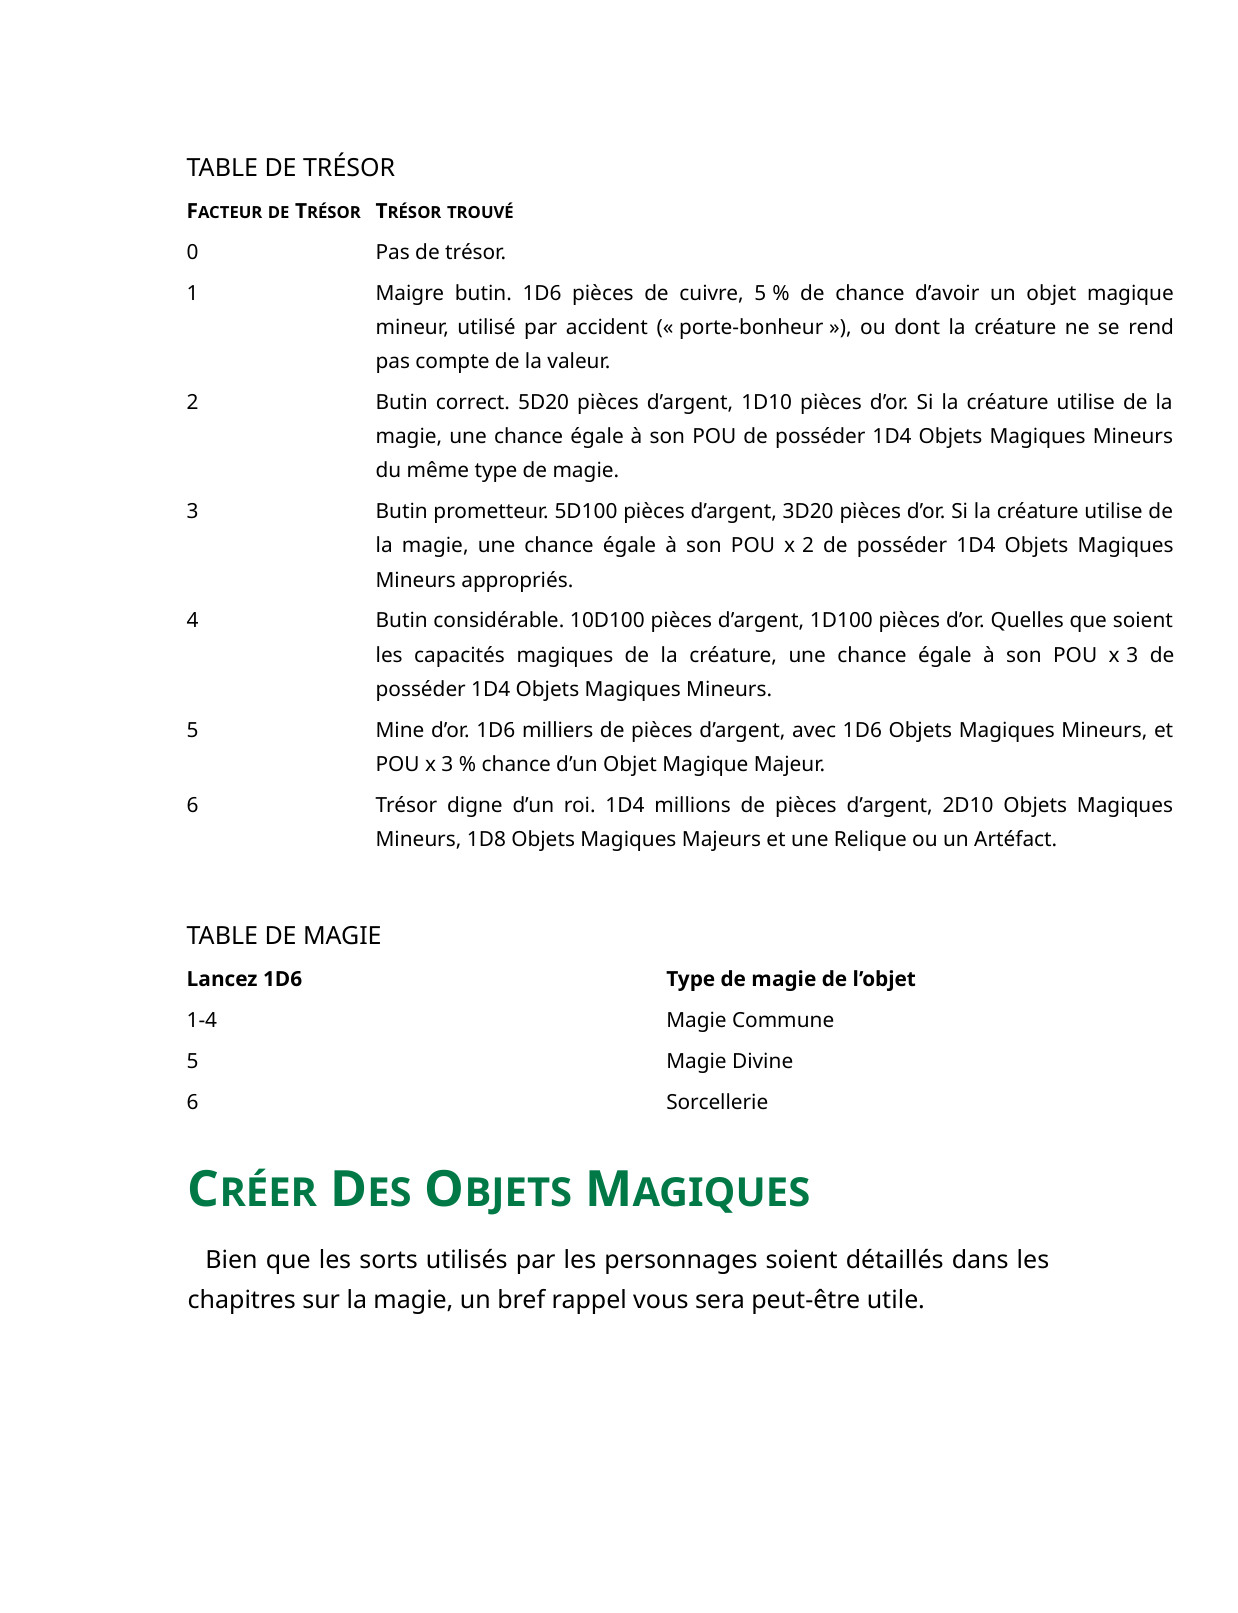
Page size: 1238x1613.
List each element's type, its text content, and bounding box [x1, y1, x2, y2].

table_cell 2 [185, 388, 374, 497]
table_cell Sorcellerie [665, 1088, 1175, 1128]
table_cell Facteur de Trésor [185, 197, 374, 237]
table_cell 6 [185, 1088, 665, 1128]
text Bien que les sorts utilisés par les personnages soient détaillés dans les chapitres sur la magie, un bref rappel vous sera peut-être utile. [187, 1241, 1050, 1316]
table_cell 1 [185, 279, 374, 387]
table_cell Butin considérable. 10D100 pièces d’argent, 1D100 pièces d’or. Quelles que soient les capacités magiques de la créature, une chance égale à son POU x 3 de posséder 1D4 Objets Magiques Mineurs. [374, 606, 1175, 715]
table_header TABLE DE TRÉSOR [185, 150, 1175, 197]
table_cell Trésor digne d’un roi. 1D4 millions de pièces d’argent, 2D10 Objets Magiques Mineurs, 1D8 Objets Magiques Majeurs et une Relique ou un Artéfact. [374, 790, 1175, 865]
table_cell Magie Divine [665, 1046, 1175, 1087]
table_cell 4 [185, 606, 374, 715]
table_cell Trésor trouvé [374, 197, 1175, 237]
table_cell Butin prometteur. 5D100 pièces d’argent, 3D20 pièces d’or. Si la créature utilise de la magie, une chance égale à son POU x 2 de posséder 1D4 Objets Magiques Mineurs appropriés. [374, 497, 1175, 606]
table_cell Maigre butin. 1D6 pièces de cuivre, 5 % de chance d’avoir un objet magique mineur, utilisé par accident (« porte-bonheur »), ou dont la créature ne se rend pas compte de la valeur. [374, 279, 1175, 387]
table_header TABLE DE MAGIE [185, 918, 1175, 964]
table_cell Butin correct. 5D20 pièces d’argent, 1D10 pièces d’or. Si la créature utilise de la magie, une chance égale à son POU de posséder 1D4 Objets Magiques Mineurs du même type de magie. [374, 388, 1175, 497]
table_cell Pas de trésor. [374, 238, 1175, 278]
table_cell 1-4 [185, 1006, 665, 1046]
table_cell 3 [185, 497, 374, 606]
table_cell Mine d’or. 1D6 milliers de pièces d’argent, avec 1D6 Objets Magiques Mineurs, et POU x 3 % chance d’un Objet Magique Majeur. [374, 715, 1175, 790]
table_cell 5 [185, 715, 374, 790]
table_cell Lancez 1D6 [185, 965, 665, 1006]
subtitle Créer Des Objets Magiques [187, 1153, 1050, 1221]
table_cell 5 [185, 1046, 665, 1087]
table_cell 0 [185, 238, 374, 278]
table_cell 6 [185, 790, 374, 865]
table_cell Magie Commune [665, 1006, 1175, 1046]
table_cell Type de magie de l’objet [665, 965, 1175, 1006]
